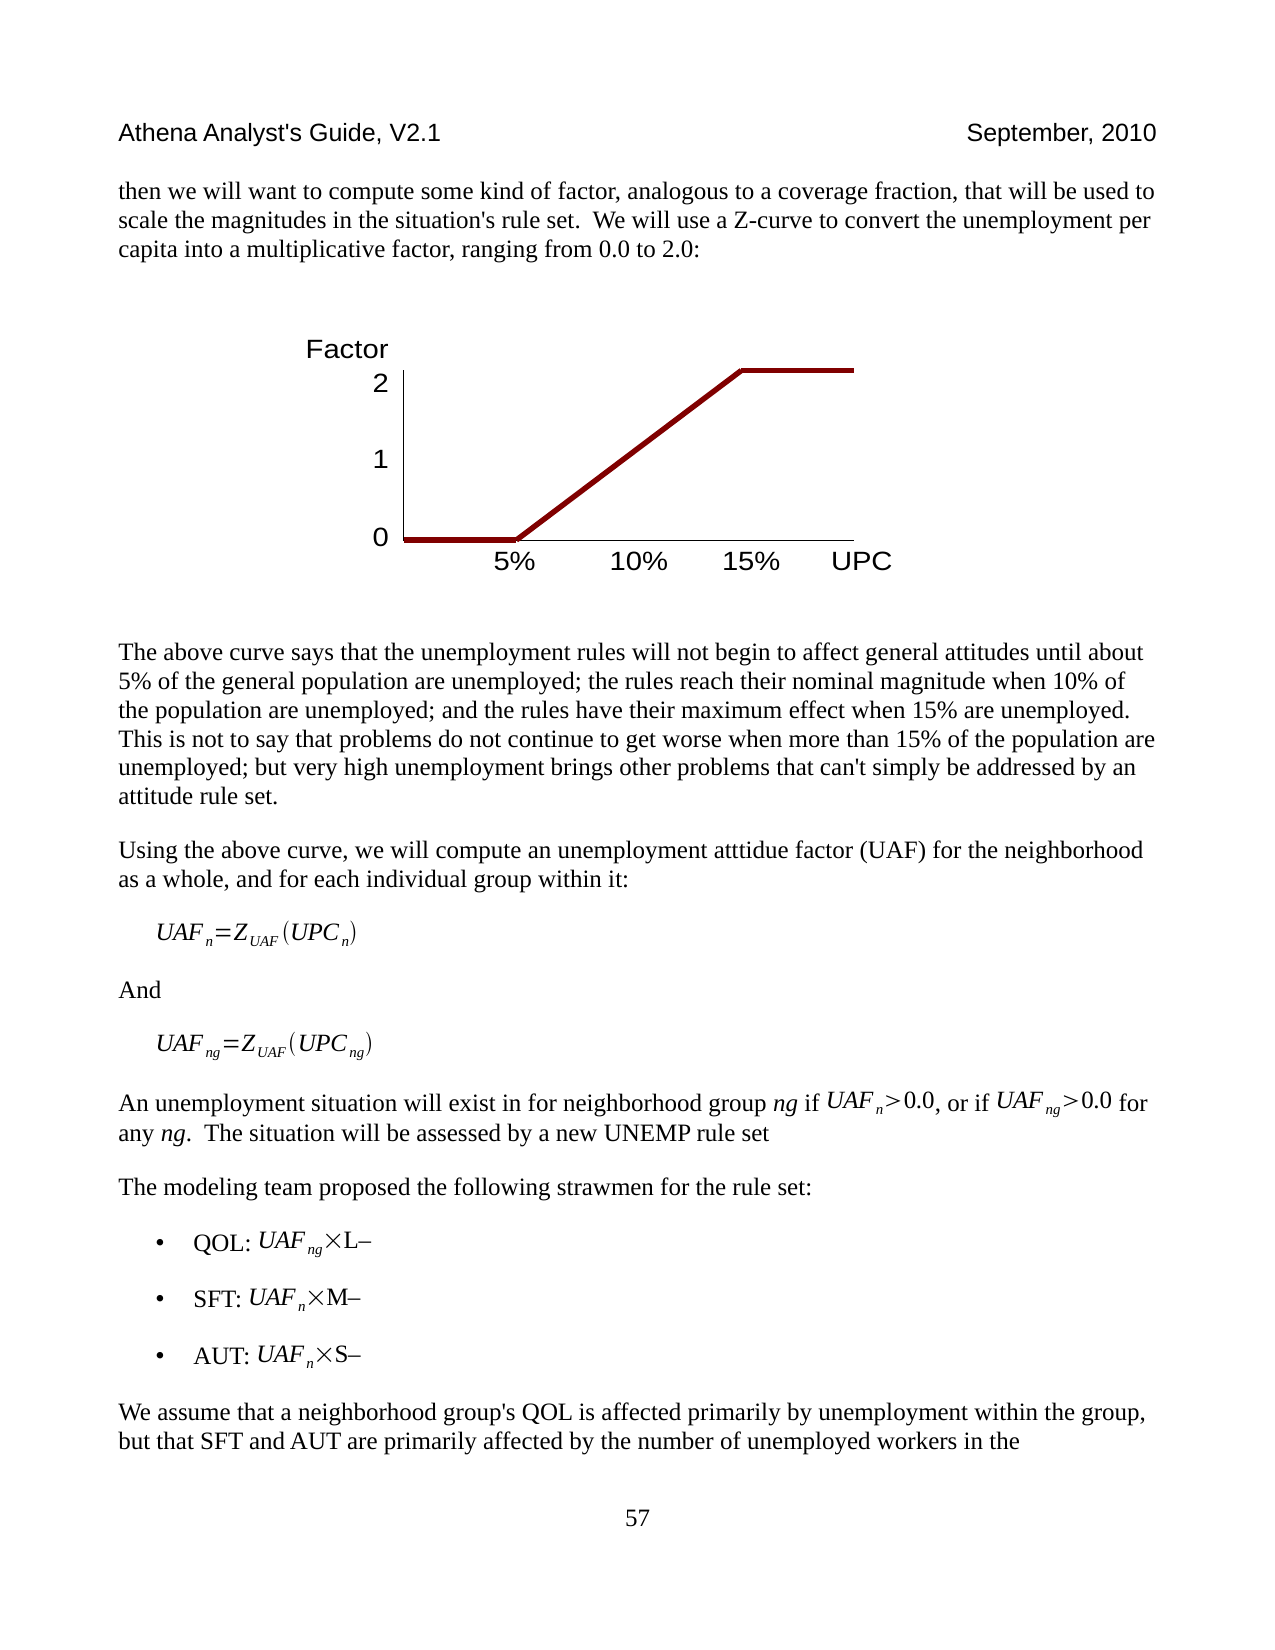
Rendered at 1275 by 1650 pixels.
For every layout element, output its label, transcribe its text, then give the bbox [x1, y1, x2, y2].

list QOL: [156, 1226, 1157, 1258]
text The modeling team proposed the following strawmen for the rule set: [118, 1172, 1157, 1201]
list SFT: [156, 1283, 1157, 1315]
text The above curve says that the unemployment rules will not begin to affect general attitudes until about 5% of the general population are unemployed; the rules reach their nominal magnitude when 10% of the population are unemployed; and the rules have their maximum effect when 15% are unemployed. This is not to say that problems do not continue to get worse when more than 15% of the population are unemployed; but very high unemployment brings other problems that can't simply be addressed by an attitude rule set. [118, 637, 1157, 810]
list AUT: [156, 1340, 1157, 1372]
text Using the above curve, we will compute an unemployment atttidue factor (UAF) for the neighborhood as a whole, and for each individual group within it: [118, 836, 1157, 893]
text An unemployment situation will exist in for neighborhood group ng if , or if for any ng. The situation will be assessed by a new UNEMP rule set [118, 1087, 1157, 1147]
text And [118, 975, 1157, 1004]
text then we will want to compute some kind of factor, analogous to a coverage fraction, that will be used to scale the magnitudes in the situation's rule set. We will use a Z-curve to convert the unemployment per capita into a multiplicative factor, ranging from 0.0 to 2.0: [118, 176, 1157, 263]
text We assume that a neighborhood group's QOL is affected primarily by unemployment within the group, but that SFT and AUT are primarily affected by the number of unemployed workers in the [118, 1397, 1157, 1454]
